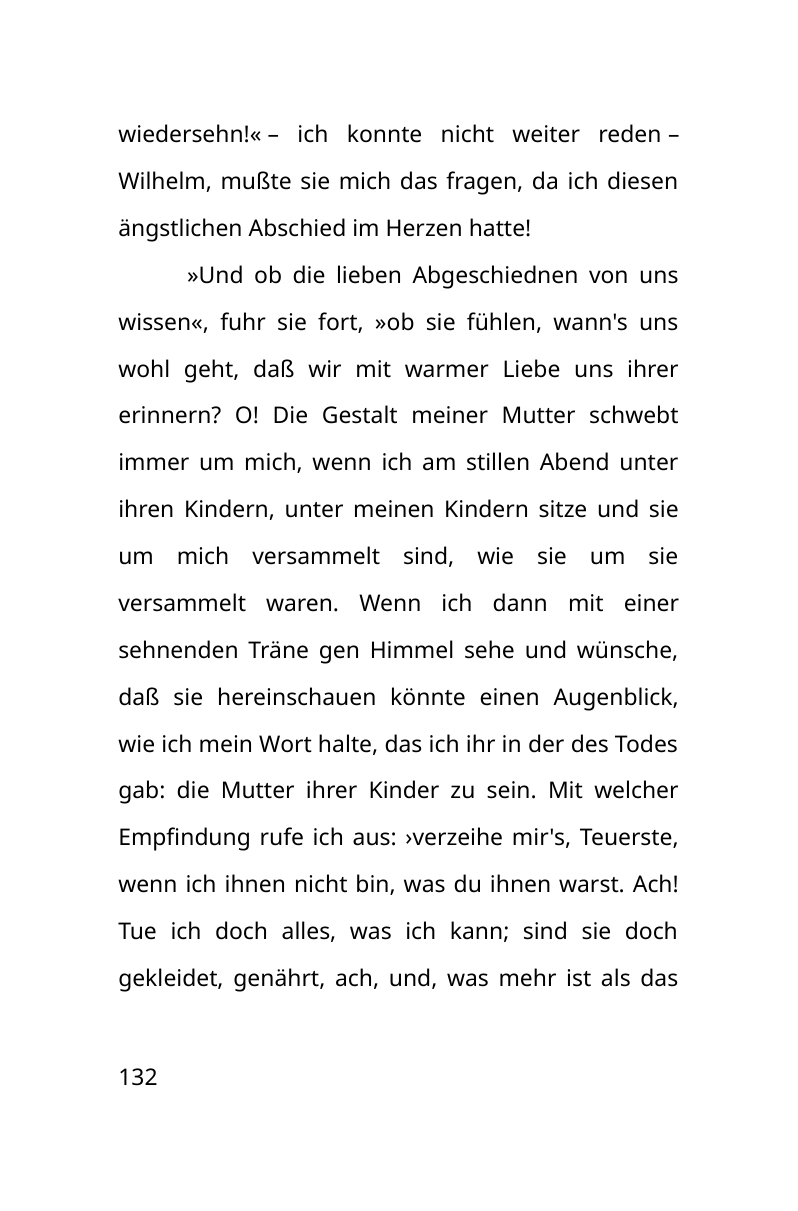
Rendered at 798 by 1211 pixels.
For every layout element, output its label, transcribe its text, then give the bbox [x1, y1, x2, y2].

text wiedersehn!« – ich konnte nicht weiter reden – Wilhelm, mußte sie mich das fragen, da ich diesen ängstlichen Abschied im Herzen hatte! [118, 118, 679, 243]
text »Und ob die lieben Abgeschiednen von uns wissen«, fuhr sie fort, »ob sie fühlen, wann's uns wohl geht, daß wir mit warmer Liebe uns ihrer erinnern? O! Die Gestalt meiner Mutter schwebt immer um mich, wenn ich am stillen Abend unter ihren Kindern, unter meinen Kindern sitze und sie um mich versammelt sind, wie sie um sie versammelt waren. Wenn ich dann mit einer sehnenden Träne gen Himmel sehe und wünsche, daß sie hereinschauen könnte einen Augenblick, wie ich mein Wort halte, das ich ihr in der des Todes gab: die Mutter ihrer Kinder zu sein. Mit welcher Empfindung rufe ich aus: ›verzeihe mir's, Teuerste, wenn ich ihnen nicht bin, was du ihnen warst. Ach! Tue ich doch alles, was ich kann; sind sie doch gekleidet, genährt, ach, und, was mehr ist als das [118, 259, 679, 993]
